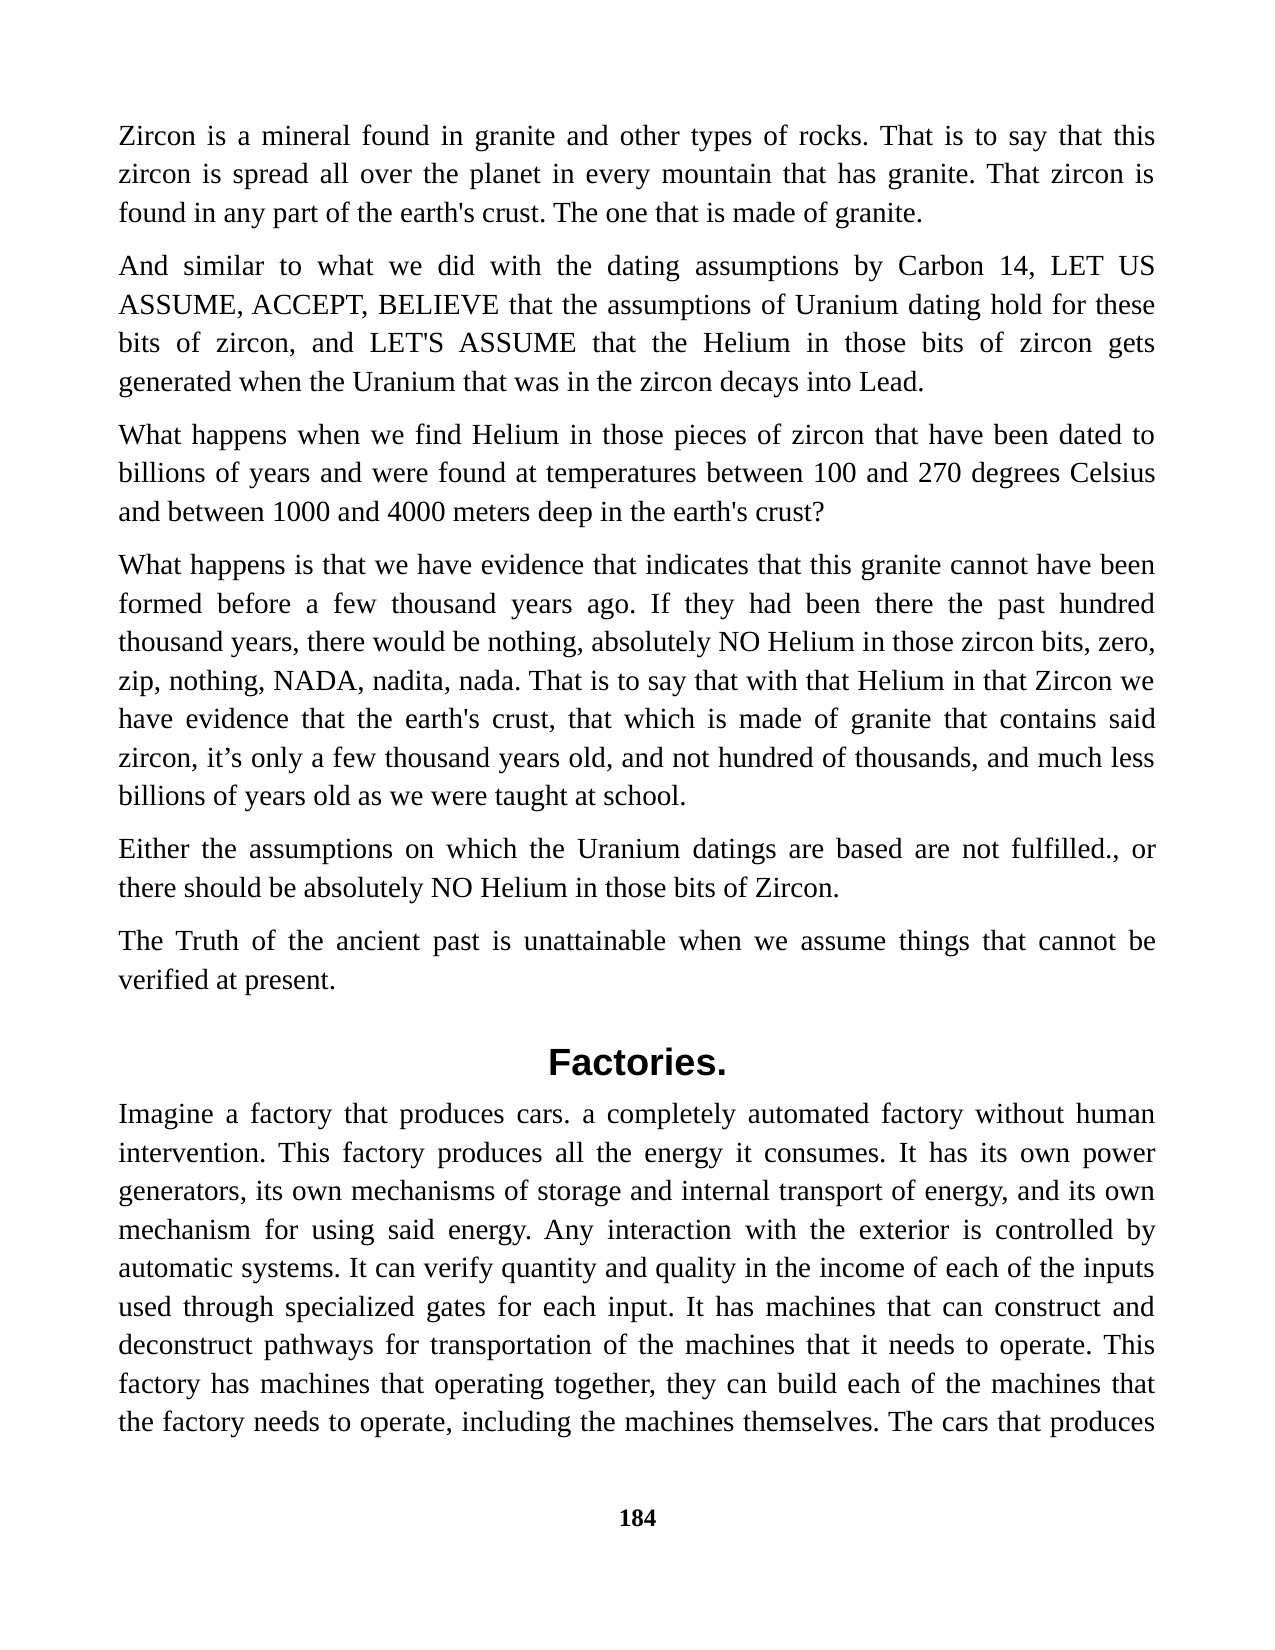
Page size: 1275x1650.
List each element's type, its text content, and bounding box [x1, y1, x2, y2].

text The Truth of the ancient past is unattainable when we assume things that cannot be verified at present. [118, 923, 1157, 995]
text What happens is that we have evidence that indicates that this granite cannot have been formed before a few thousand years ago. If they had been there the past hundred thousand years, there would be nothing, absolutely NO Helium in those zircon bits, zero, zip, nothing, NADA, nadita, nada. That is to say that with that Helium in that Zircon we have evidence that the earth's crust, that which is made of granite that contains said zircon, it’s only a few thousand years old, and not hundred of thousands, and much less billions of years old as we were taught at school. [118, 547, 1157, 812]
text Imagine a factory that produces cars. a completely automated factory without human intervention. This factory produces all the energy it consumes. It has its own power generators, its own mechanisms of storage and internal transport of energy, and its own mechanism for using said energy. Any interaction with the exterior is controlled by automatic systems. It can verify quantity and quality in the income of each of the inputs used through specialized gates for each input. It has machines that can construct and deconstruct pathways for transportation of the machines that it needs to operate. This factory has machines that operating together, they can build each of the machines that the factory needs to operate, including the machines themselves. The cars that produces [118, 1096, 1157, 1438]
text Either the assumptions on which the Uranium datings are based are not fulfilled., or there should be absolutely NO Helium in those bits of Zircon. [118, 832, 1157, 904]
text Zircon is a mineral found in granite and other types of rocks. That is to say that this zircon is spread all over the planet in every mountain that has granite. That zircon is found in any part of the earth's crust. The one that is made of granite. [118, 118, 1157, 229]
subtitle Factories. [118, 1040, 1157, 1084]
text What happens when we find Helium in those pieces of zircon that have been dated to billions of years and were found at temperatures between 100 and 270 degrees Celsius and between 1000 and 4000 meters deep in the earth's crust? [118, 417, 1157, 528]
text And similar to what we did with the dating assumptions by Carbon 14, LET US ASSUME, ACCEPT, BELIEVE that the assumptions of Uranium dating hold for these bits of zircon, and LET'S ASSUME that the Helium in those bits of zircon gets generated when the Uranium that was in the zircon decays into Lead. [118, 248, 1157, 397]
